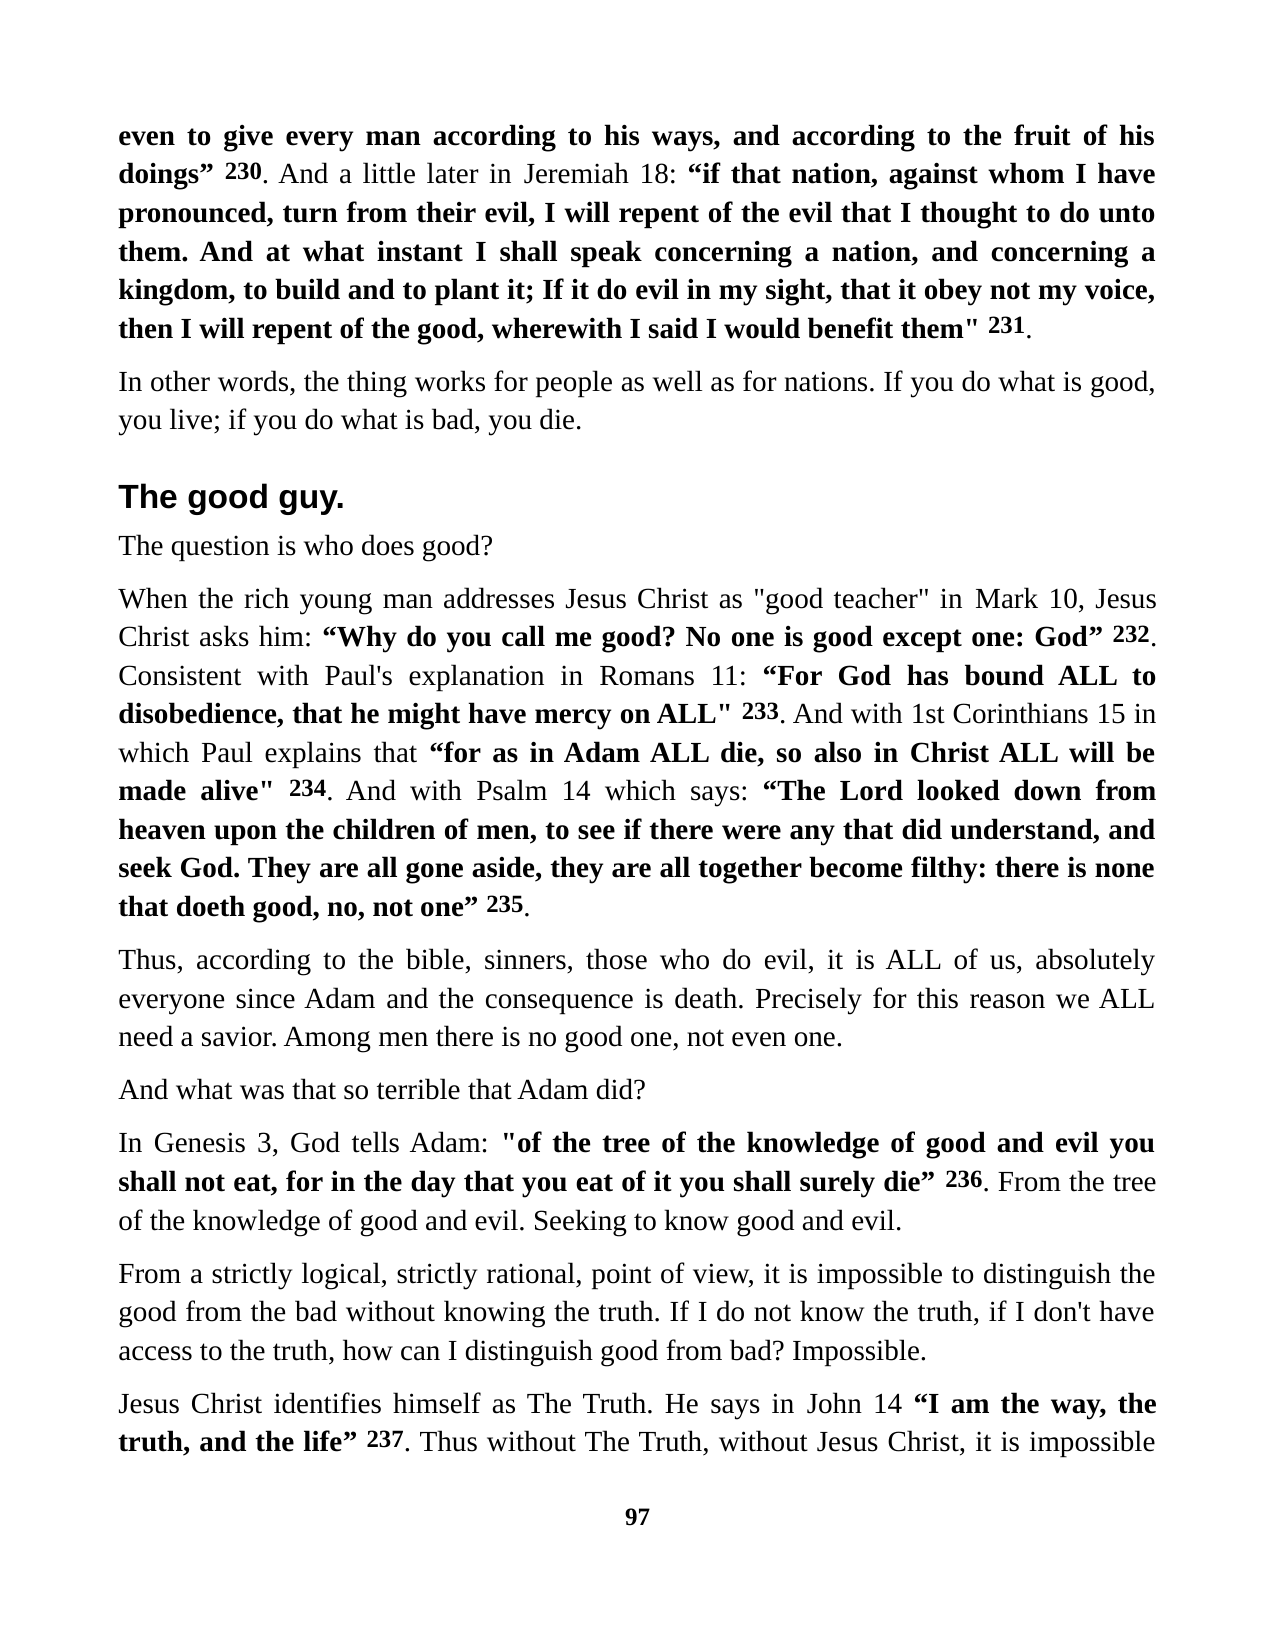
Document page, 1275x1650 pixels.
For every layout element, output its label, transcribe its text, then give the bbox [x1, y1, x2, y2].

text even to give every man according to his ways, and according to the fruit of his doings” . And a little later in Jeremiah 18: “if that nation, against whom I have pronounced, turn from their evil, I will repent of the evil that I thought to do unto them. And at what instant I shall speak concerning a nation, and concerning a kingdom, to build and to plant it; If it do evil in my sight, that it obey not my voice, then I will repent of the good, wherewith I said I would benefit them" . [118, 118, 1157, 344]
text Jesus Christ identifies himself as The Truth. He says in John 14 “I am the way, the truth, and the life” . Thus without The Truth, without Jesus Christ, it is impossible [118, 1386, 1157, 1458]
text Thus, according to the bible, sinners, those who do evil, it is ALL of us, absolutely everyone since Adam and the consequence is death. Precisely for this reason we ALL need a savior. Among men there is no good one, not even one. [118, 942, 1157, 1053]
text When the rich young man addresses Jesus Christ as "good teacher" in Mark 10, Jesus Christ asks him: “Why do you call me good? No one is good except one: God” . Consistent with Paul's explanation in Romans 11: “For God has bound ALL to disobedience, that he might have mercy on ALL" . And with 1st Corinthians 15 in which Paul explains that “for as in Adam ALL die, so also in Christ ALL will be made alive" . And with Psalm 14 which says: “The Lord looked down from heaven upon the children of men, to see if there were any that did understand, and seek God. They are all gone aside, they are all together become filthy: there is none that doeth good, no, not one” . [118, 581, 1157, 923]
text In other words, the thing works for people as well as for nations. If you do what is good, you live; if you do what is bad, you die. [118, 364, 1157, 436]
text In Genesis 3, God tells Adam: "of the tree of the knowledge of good and evil you shall not eat, for in the day that you eat of it you shall surely die” . From the tree of the knowledge of good and evil. Seeking to know good and evil. [118, 1126, 1157, 1236]
text The question is who does good? [118, 528, 1157, 561]
text And what was that so terrible that Adam did? [118, 1072, 1157, 1106]
text From a strictly logical, strictly rational, point of view, it is impossible to distinguish the good from the bad without knowing the truth. If I do not know the truth, if I don't have access to the truth, how can I distinguish good from bad? Impossible. [118, 1256, 1157, 1366]
subtitle The good guy. [118, 476, 1157, 515]
